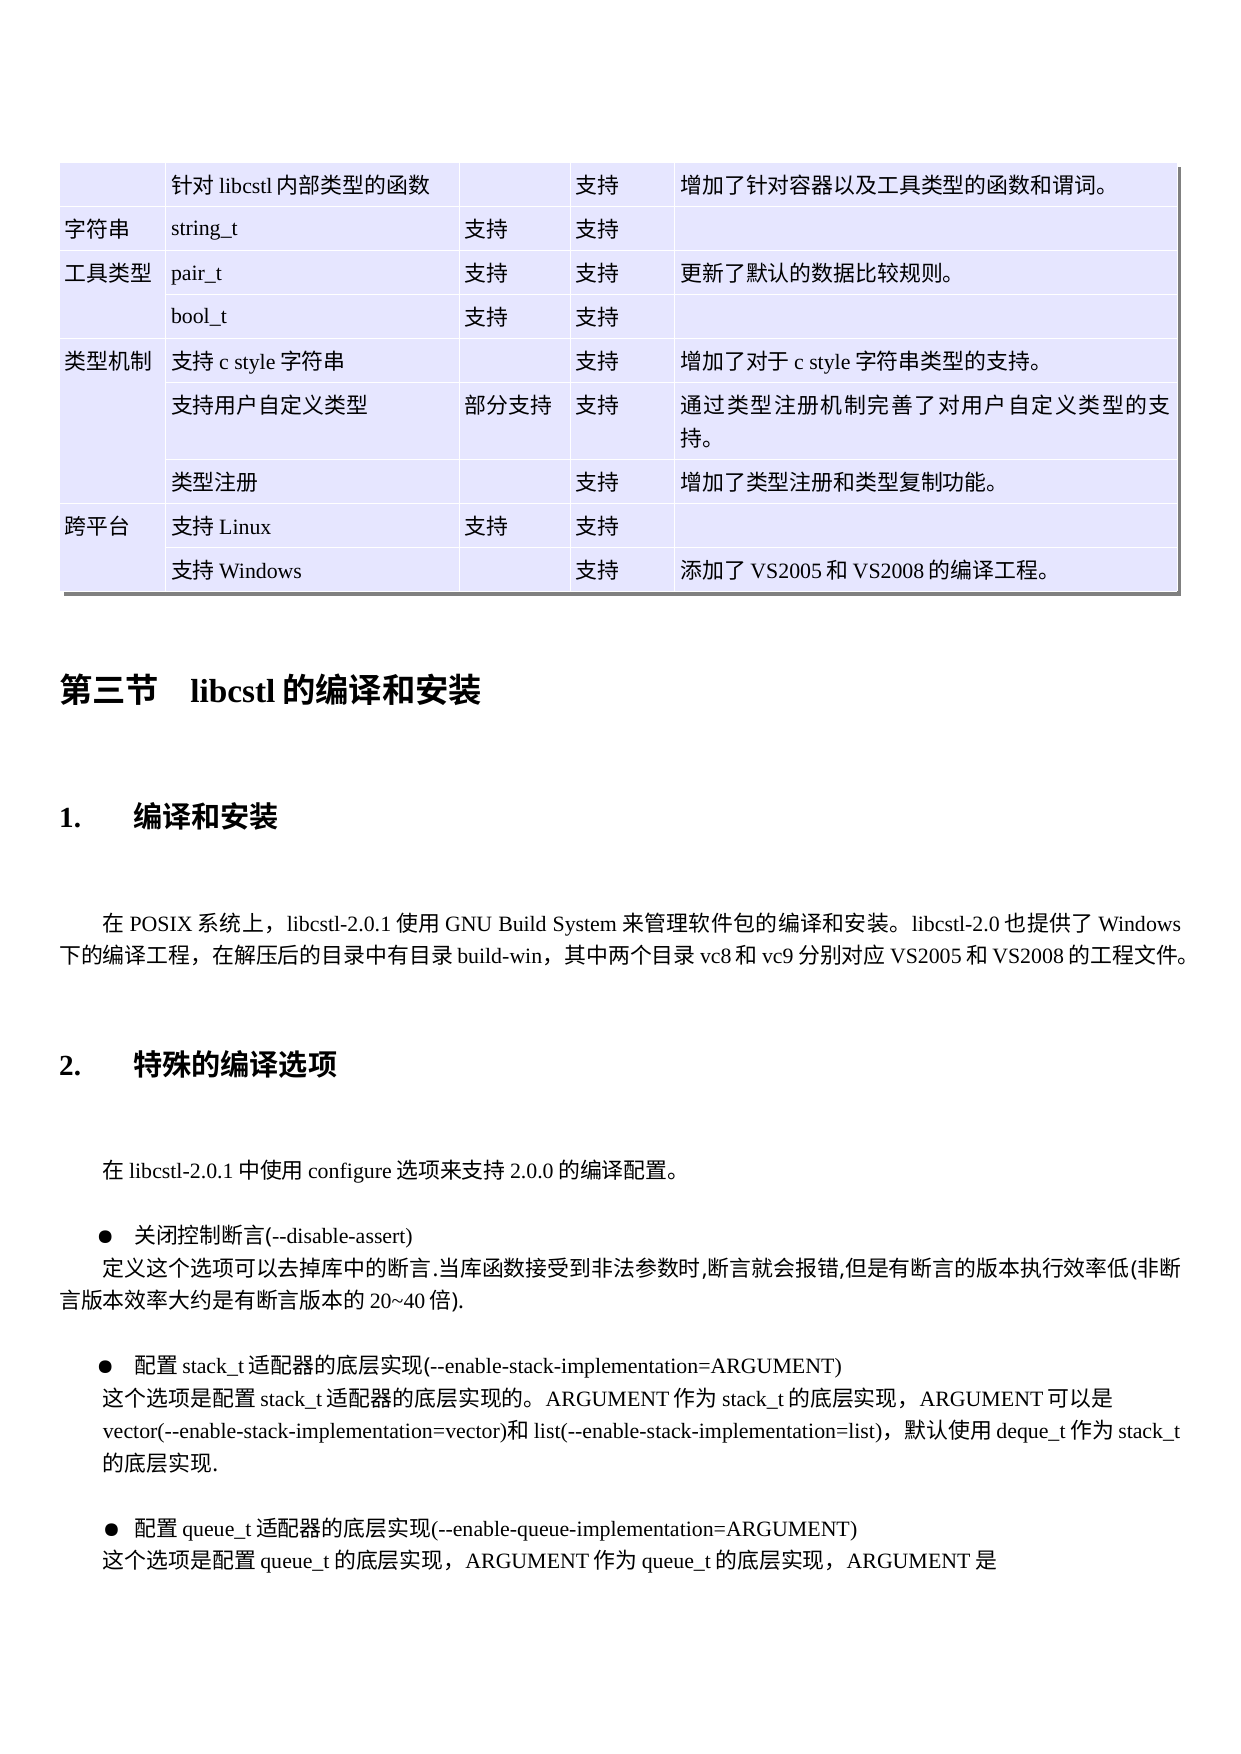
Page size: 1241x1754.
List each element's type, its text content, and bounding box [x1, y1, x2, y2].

table_cell 支持 [571, 251, 674, 294]
table_cell 支持 [460, 295, 570, 338]
text 的底层实现. [59, 1445, 1181, 1478]
table_cell 支持Windows [166, 548, 459, 591]
text 定义这个选项可以去掉库中的断言.当库函数接受到非法参数时,断言就会报错,但是有断言的版本执行效率低(非断言版本效率大约是有断言版本的20~40倍). [59, 1250, 1181, 1315]
table_cell 支持 [571, 504, 674, 547]
table_cell 支持 [571, 163, 674, 206]
table_cell 增加了类型注册和类型复制功能。 [675, 460, 1177, 503]
table_cell 支持 [460, 504, 570, 547]
table_cell bool_t [166, 295, 459, 338]
table_cell [675, 295, 1177, 338]
table_cell 类型机制 [60, 339, 165, 503]
text 在POSIX系统上，libcstl-2.0.1使用GNU Build System来管理软件包的编译和安装。libcstl-2.0也提供了Windows下的编译工程，在解压后的目录中有目录build-win，其中两个目录vc8和vc9分别对应VS2005和VS2008的工程文件。 [59, 905, 1181, 970]
table_cell 更新了默认的数据比较规则。 [675, 251, 1177, 294]
table_cell 支持Linux [166, 504, 459, 547]
table_cell 增加了对于c style字符串类型的支持。 [675, 339, 1177, 382]
list 关闭控制断言(--disable-assert) [96, 1218, 1181, 1250]
subtitle libcstl的编译和安装 [59, 655, 1181, 720]
text 这个选项是配置stack_t适配器的底层实现的。ARGUMENT作为stack_t的底层实现，ARGUMENT可以是 [59, 1380, 1181, 1413]
table_cell 支持 [571, 548, 674, 591]
subtitle 特殊的编译选项 [59, 1030, 1181, 1095]
list 配置queue_t适配器的底层实现(--enable-queue-implementation=ARGUMENT) [59, 1510, 1181, 1543]
table_cell [460, 548, 570, 591]
table_cell 支持 [571, 383, 674, 459]
table_cell 支持 [571, 207, 674, 250]
table_cell 增加了针对容器以及工具类型的函数和谓词。 [675, 163, 1177, 206]
table_cell [675, 504, 1177, 547]
text vector(--enable-stack-implementation=vector)和list(--enable-stack-implementation=list)，默认使用deque_t作为stack_t [59, 1413, 1181, 1445]
subtitle 编译和安装 [59, 782, 1181, 847]
table_cell 支持 [460, 251, 570, 294]
table_cell 支持 [571, 339, 674, 382]
table_cell 工具类型 [60, 251, 165, 338]
table_cell 支持用户自定义类型 [166, 383, 459, 459]
table_cell string_t [166, 207, 459, 250]
table_cell [460, 339, 570, 382]
table_cell [60, 163, 165, 206]
list 配置stack_t适配器的底层实现(--enable-stack-implementation=ARGUMENT) [96, 1348, 1181, 1380]
table_cell pair_t [166, 251, 459, 294]
table_cell [675, 207, 1177, 250]
table_cell 支持c style字符串 [166, 339, 459, 382]
table_cell 支持 [571, 295, 674, 338]
text 这个选项是配置queue_t的底层实现，ARGUMENT作为queue_t的底层实现，ARGUMENT是 [59, 1543, 1181, 1575]
table_cell 支持 [460, 207, 570, 250]
table_cell 添加了VS2005和VS2008的编译工程。 [675, 548, 1177, 591]
text 在libcstl-2.0.1中使用configure选项来支持2.0.0的编译配置。 [59, 1153, 1181, 1185]
table_cell 部分支持 [460, 383, 570, 459]
table_cell 通过类型注册机制完善了对用户自定义类型的支持。 [675, 383, 1177, 459]
table_cell [460, 460, 570, 503]
table_cell 字符串 [60, 207, 165, 250]
table_cell 支持 [571, 460, 674, 503]
table_cell [460, 163, 570, 206]
table_cell 跨平台 [60, 504, 165, 591]
table_cell 类型注册 [166, 460, 459, 503]
table_cell 针对libcstl内部类型的函数 [166, 163, 459, 206]
